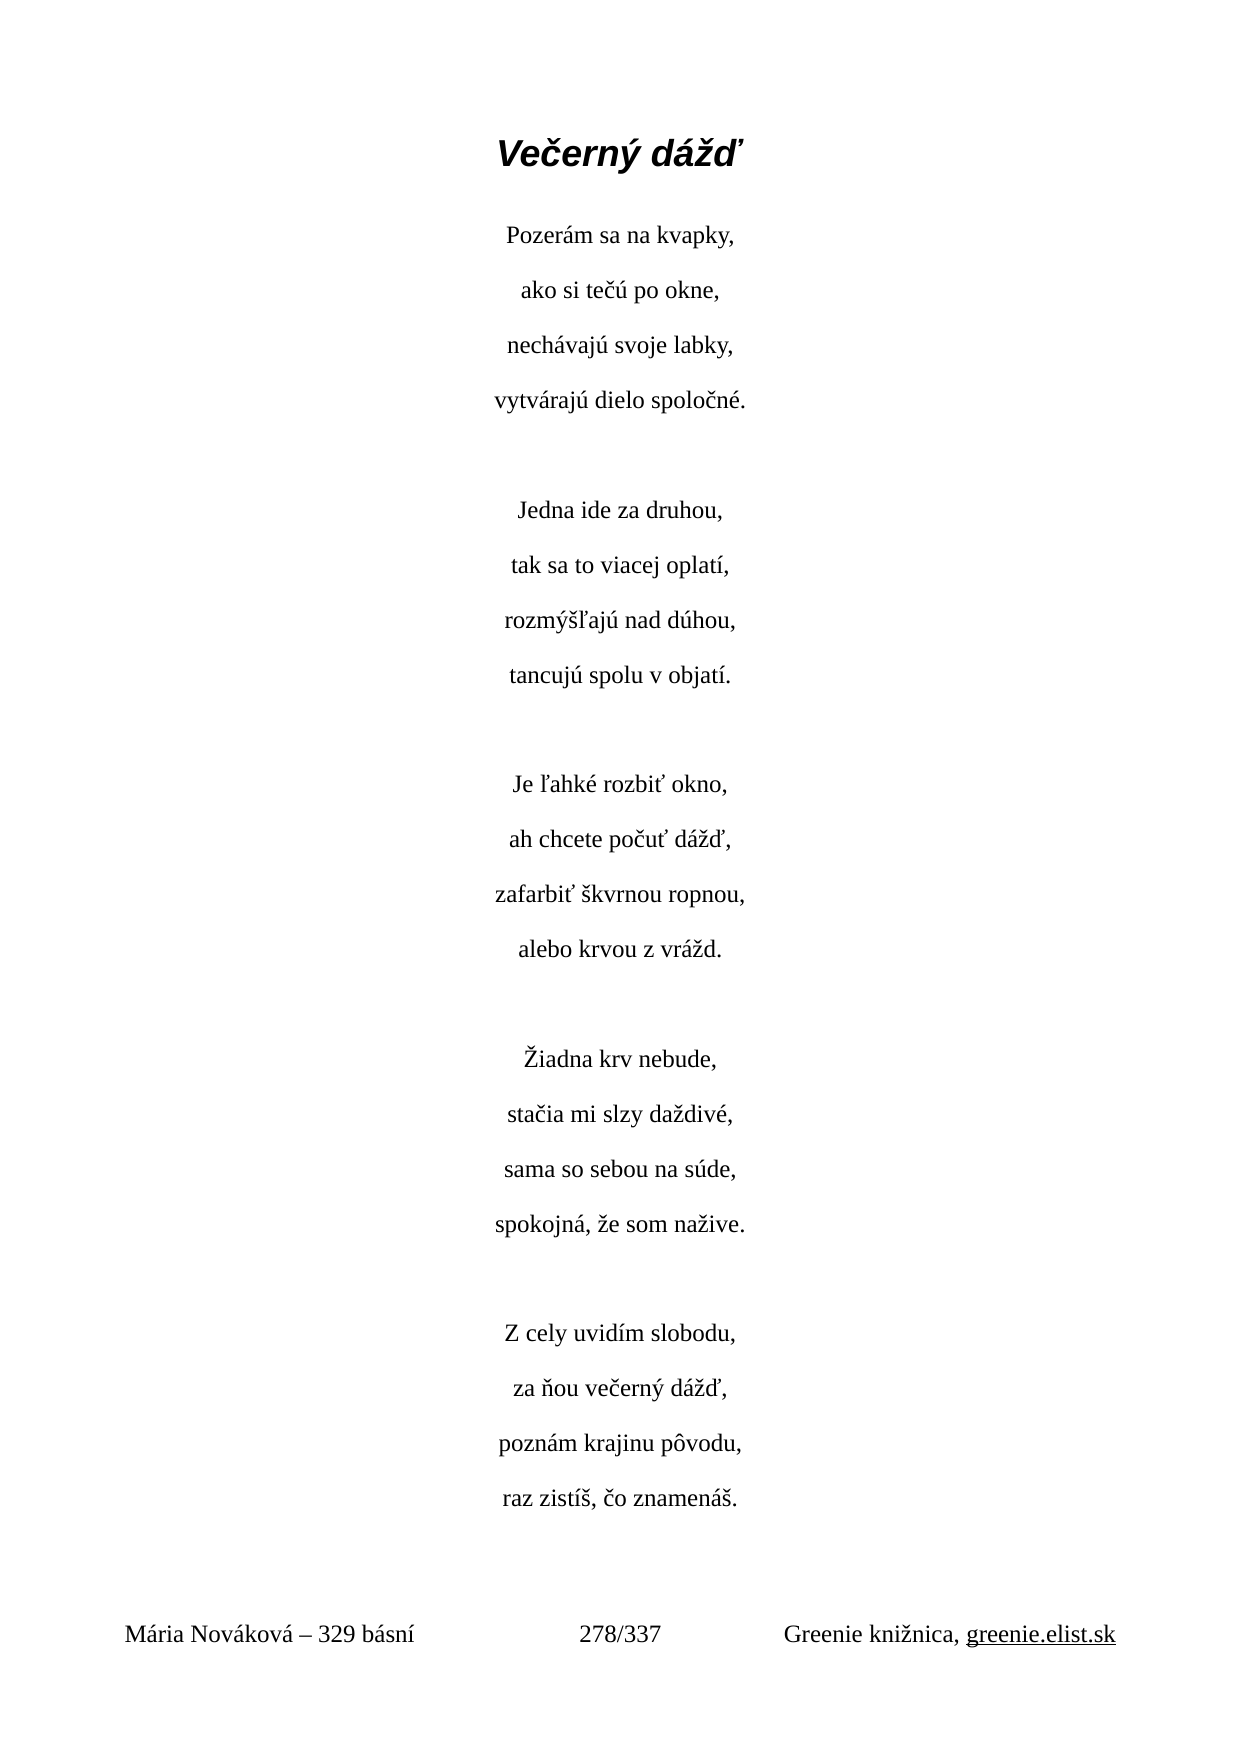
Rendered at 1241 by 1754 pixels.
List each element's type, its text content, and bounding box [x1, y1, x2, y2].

text zafarbiť škvrnou ropnou, [106, 879, 1134, 908]
text nechávajú svoje labky, [106, 330, 1134, 359]
text poznám krajinu pôvodu, [106, 1428, 1134, 1457]
text Pozerám sa na kvapky, [106, 221, 1134, 249]
text rozmýšľajú nad dúhou, [106, 605, 1134, 633]
text vytvárajú dielo spoločné. [106, 385, 1134, 414]
text spokojná, že som nažive. [106, 1209, 1134, 1237]
text Žiadna krv nebude, [106, 1044, 1134, 1073]
text tak sa to viacej oplatí, [106, 550, 1134, 579]
text stačia mi slzy daždivé, [106, 1099, 1134, 1128]
text alebo krvou z vrážd. [106, 934, 1134, 963]
text Z cely uvidím slobodu, [106, 1318, 1134, 1347]
text Je ľahké rozbiť okno, [106, 769, 1134, 798]
text tancujú spolu v objatí. [106, 660, 1134, 688]
text za ňou večerný dážď, [106, 1373, 1134, 1402]
text raz zistíš, čo znamenáš. [106, 1483, 1134, 1512]
subtitle Večerný dážď [106, 131, 1134, 174]
text sama so sebou na súde, [106, 1154, 1134, 1182]
text ako si tečú po okne, [106, 275, 1134, 304]
text ah chcete počuť dážď, [106, 824, 1134, 853]
text Jedna ide za druhou, [106, 495, 1134, 524]
